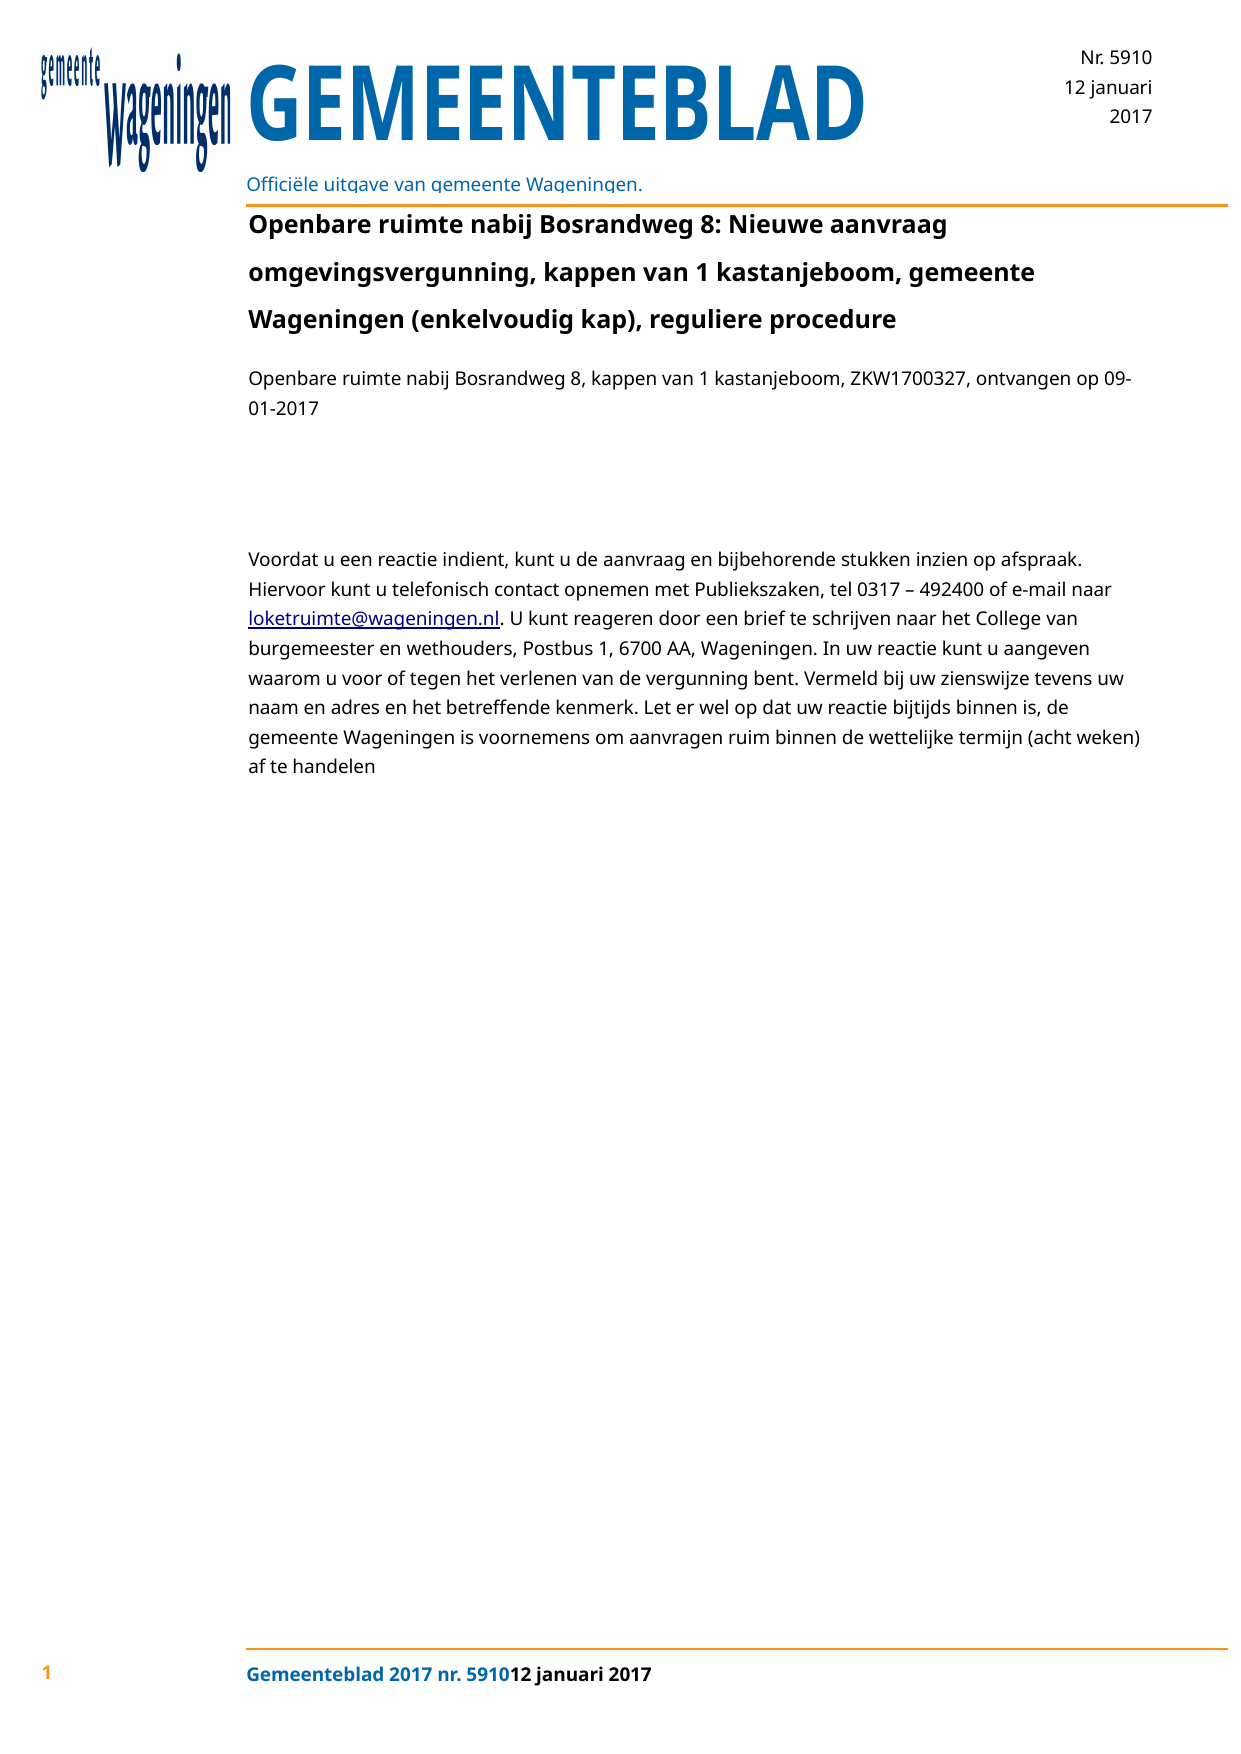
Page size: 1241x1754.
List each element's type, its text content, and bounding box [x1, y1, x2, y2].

text Openbare ruimte nabij Bosrandweg 8: Nieuwe aanvraag omgevingsvergunning, kappen van 1 kastanjeboom, gemeente Wageningen (enkelvoudig kap), reguliere procedure [248, 207, 1152, 336]
picture [41, 47, 231, 172]
text Openbare ruimte nabij Bosrandweg 8, kappen van 1 kastanjeboom, ZKW1700327, ontvangen op 09-01-2017 [248, 366, 1152, 421]
text Voordat u een reactie indient, kunt u de aanvraag en bijbehorende stukken inzien op afspraak. Hiervoor kunt u telefonisch contact opnemen met Publiekszaken, tel 0317 – 492400 of e-mail naar loketruimte@wageningen.nl. U kunt reageren door een brief te schrijven naar het College van burgemeester en wethouders, Postbus 1, 6700 AA, Wageningen. In uw reactie kunt u aangeven waarom u voor of tegen het verlenen van de vergunning bent. Vermeld bij uw zienswijze tevens uw naam en adres en het betreffende kenmerk. Let er wel op dat uw reactie bijtijds binnen is, de gemeente Wageningen is voornemens om aanvragen ruim binnen de wettelijke termijn (acht weken) af te handelen [248, 546, 1152, 779]
